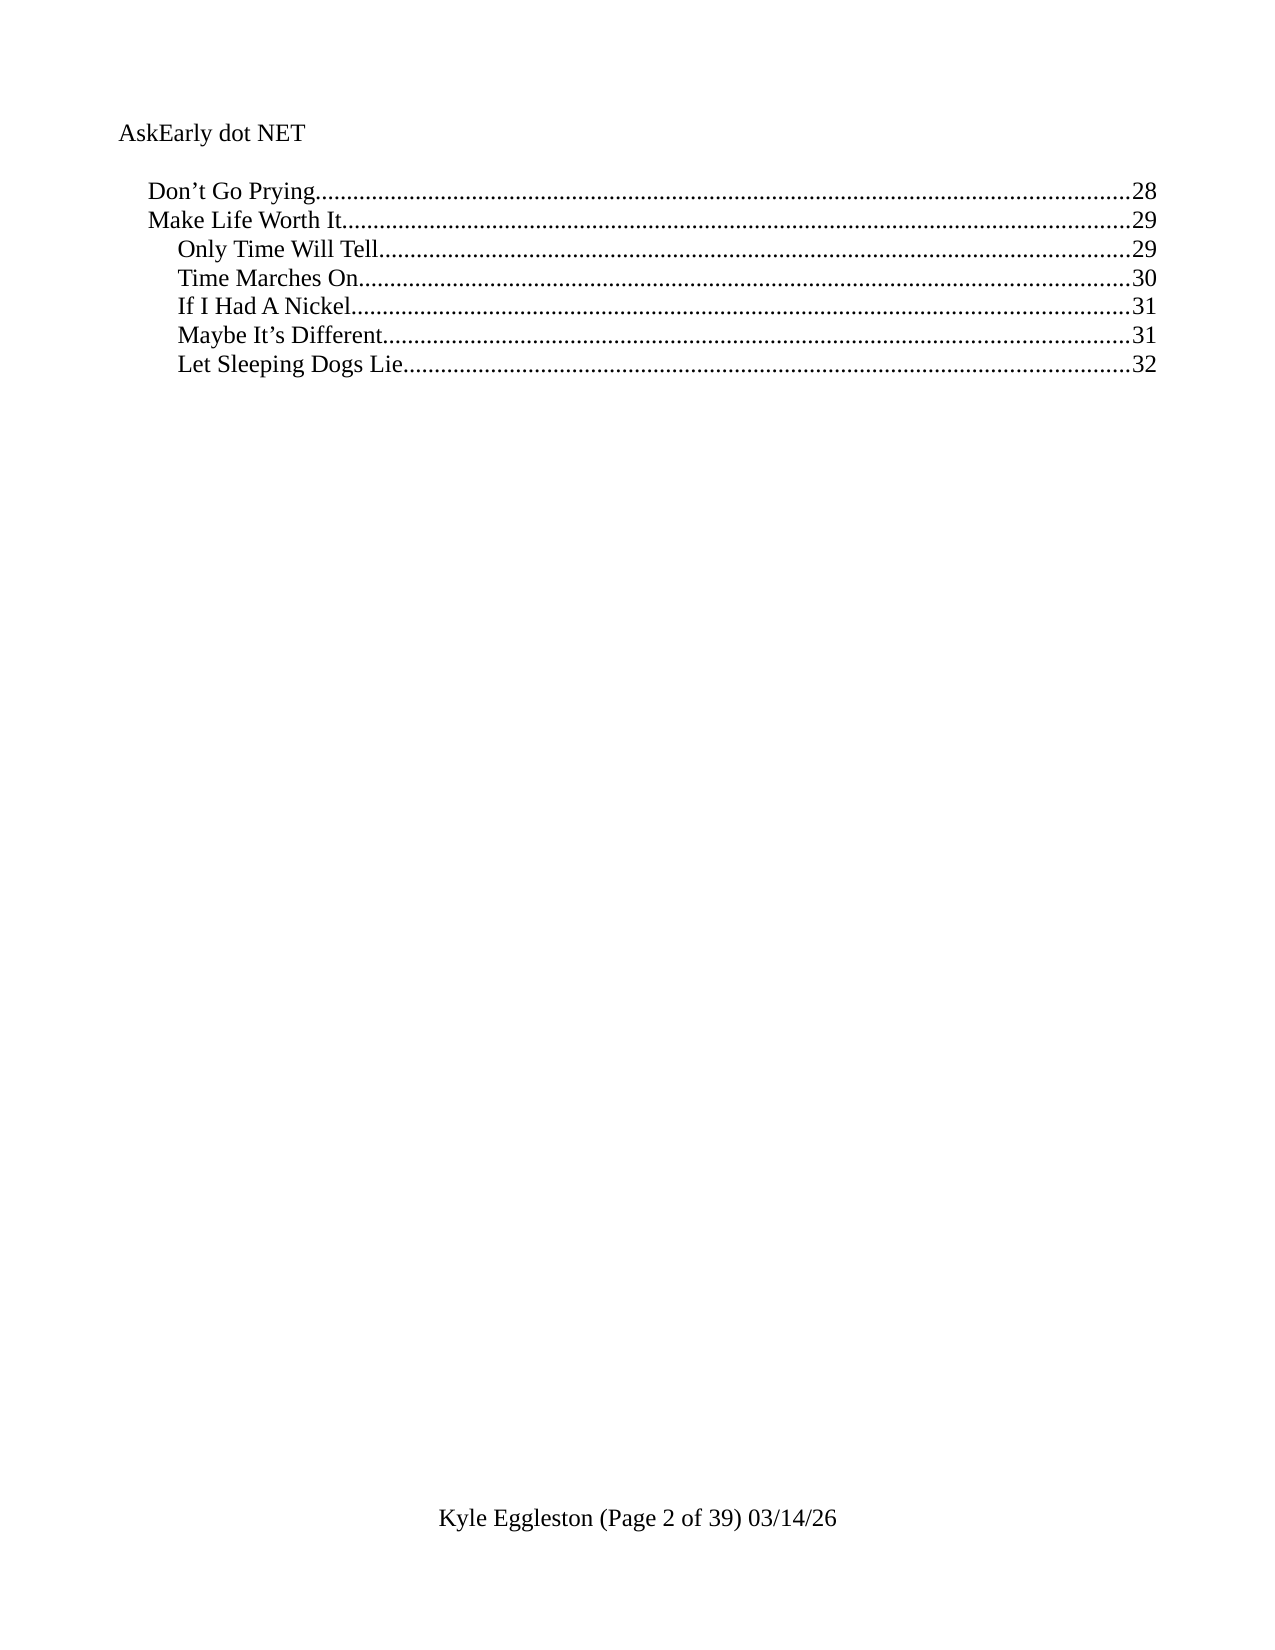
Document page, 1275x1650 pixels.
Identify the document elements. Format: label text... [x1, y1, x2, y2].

text Let Sleeping Dogs Lie 32 [177, 349, 1157, 378]
text Make Life Worth It 29 [148, 205, 1157, 234]
text Only Time Will Tell 29 [177, 234, 1157, 263]
text Maybe It’s Different 31 [177, 320, 1157, 349]
text Time Marches On 30 [177, 263, 1157, 291]
text If I Had A Nickel 31 [177, 291, 1157, 320]
text Don’t Go Prying 28 [148, 176, 1157, 205]
